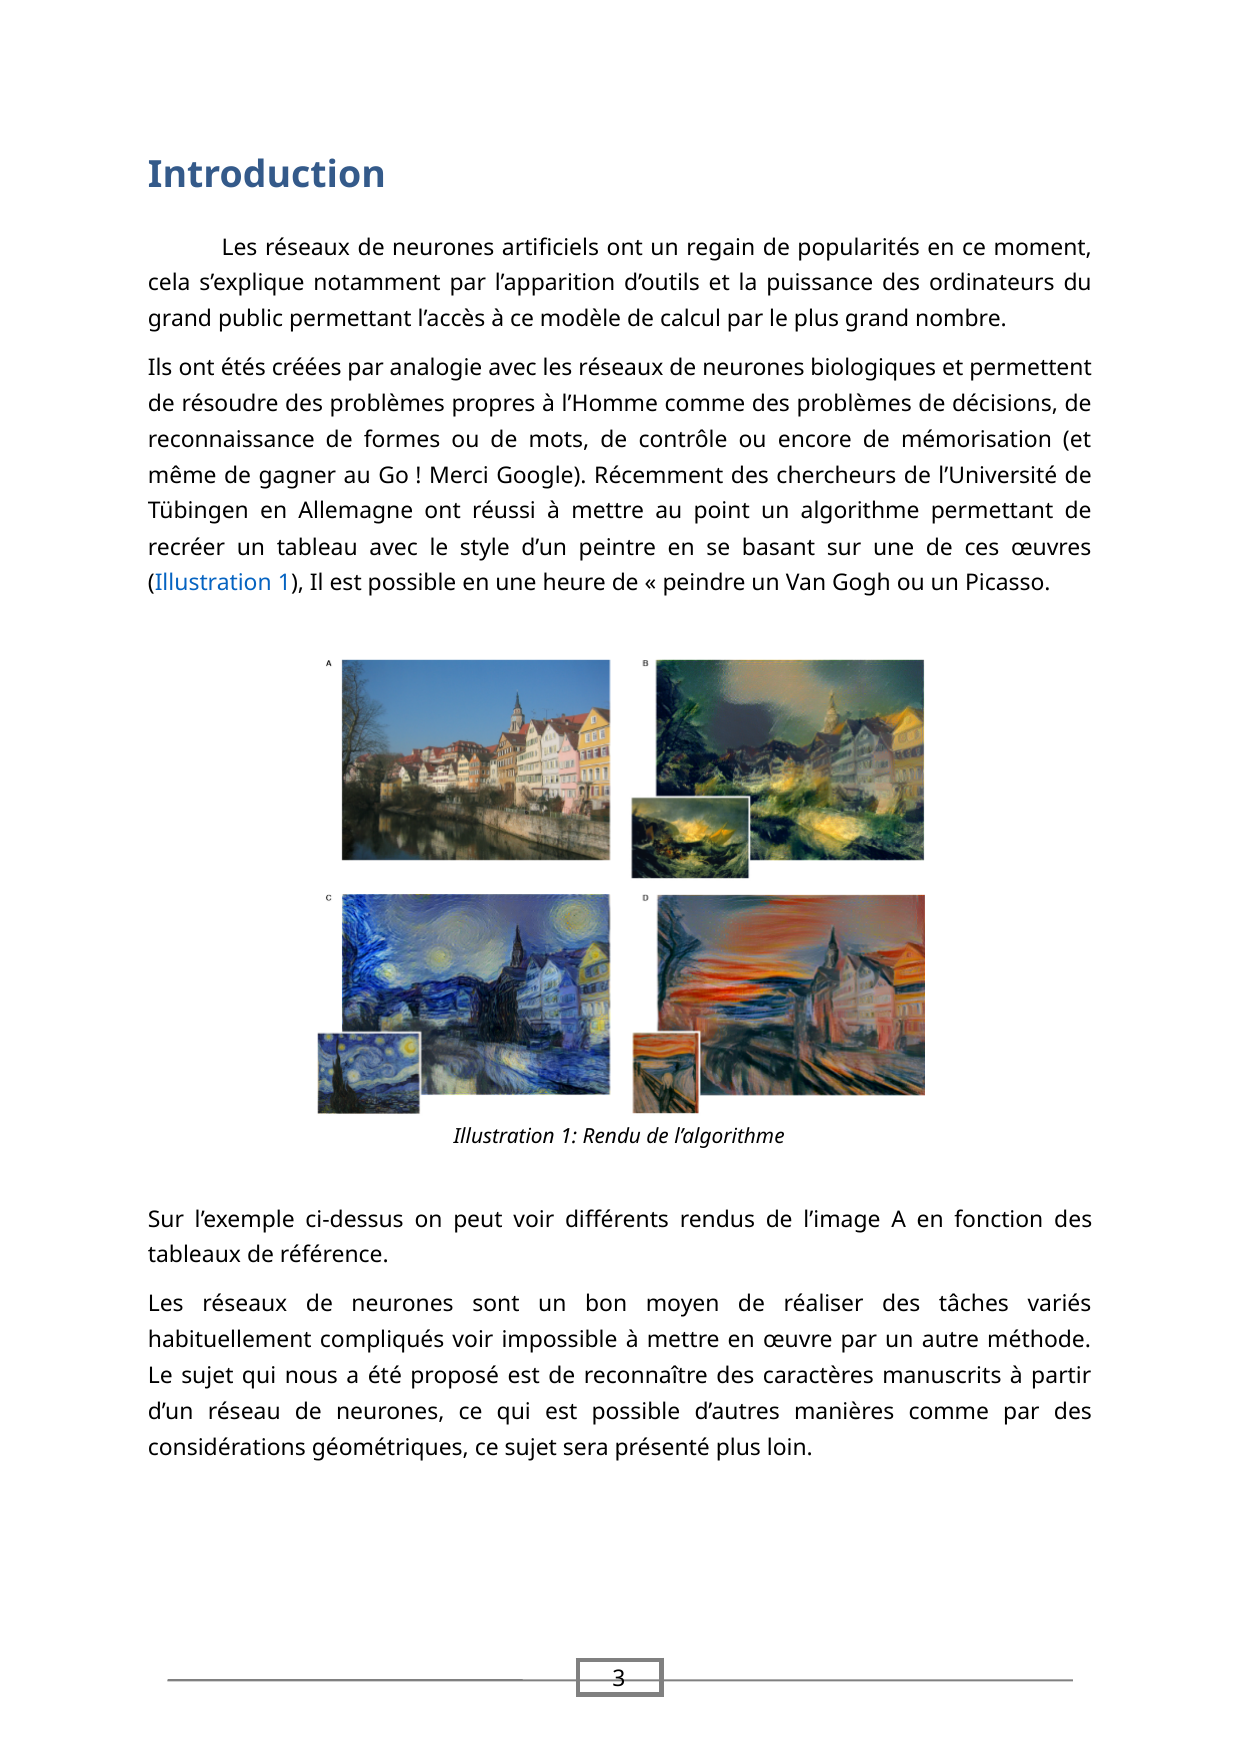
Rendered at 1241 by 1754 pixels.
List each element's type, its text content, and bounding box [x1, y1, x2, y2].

text Sur l’exemple ci-dessus on peut voir différents rendus de l’image A en fonction des tableaux de référence. [148, 1202, 1093, 1270]
subtitle Illustration 1: Rendu de l’algorithme [312, 1117, 928, 1149]
picture [312, 655, 928, 1117]
text Les réseaux de neurones sont un bon moyen de réaliser des tâches variés habituellement compliqués voir impossible à mettre en œuvre par un autre méthode. Le sujet qui nous a été proposé est de reconnaître des caractères manuscrits à partir d’un réseau de neurones, ce qui est possible d’autres manières comme par des considérations géométriques, ce sujet sera présenté plus loin. [148, 1287, 1093, 1462]
text Ils ont étés créées par analogie avec les réseaux de neurones biologiques et permettent de résoudre des problèmes propres à l’Homme comme des problèmes de décisions, de reconnaissance de formes ou de mots, de contrôle ou encore de mémorisation (et même de gagner au Go ! Merci Google). Récemment des chercheurs de l’Université de Tübingen en Allemagne ont réussi à mettre au point un algorithme permettant de recréer un tableau avec le style d’un peintre en se basant sur une de ces œuvres (Illustration 1), Il est possible en une heure de « peindre un Van Gogh ou un Picasso. [148, 351, 1093, 598]
subtitle Introduction [148, 148, 1093, 199]
text Les réseaux de neurones artificiels ont un regain de popularités en ce moment, cela s’explique notamment par l’apparition d’outils et la puissance des ordinateurs du grand public permettant l’accès à ce modèle de calcul par le plus grand nombre. [148, 230, 1093, 333]
